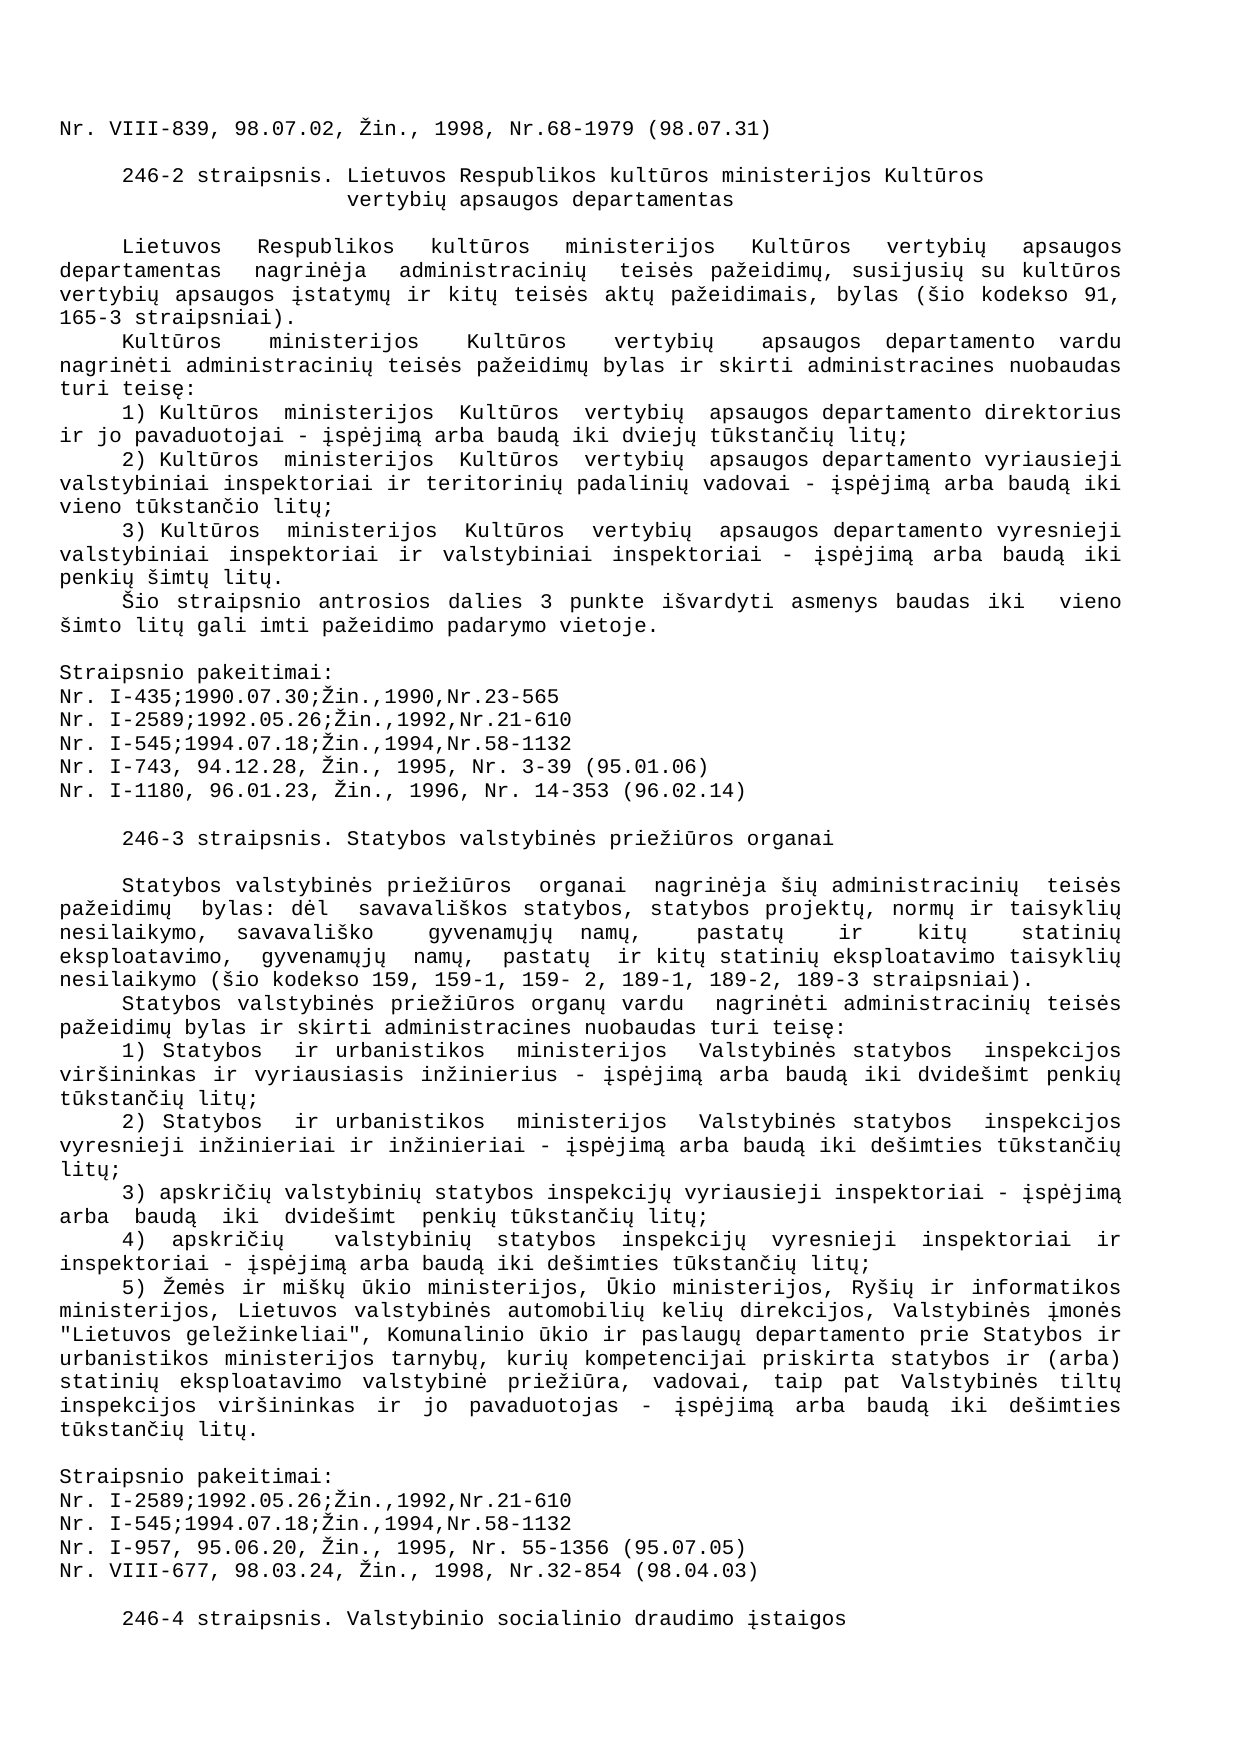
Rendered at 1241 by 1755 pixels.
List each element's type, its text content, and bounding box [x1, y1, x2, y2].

text Nr. I-2589;1992.05.26;Žin.,1992,Nr.21-610 [59, 709, 1122, 733]
text 246-3 straipsnis. Statybos valstybinės priežiūros organai [59, 827, 1122, 851]
text 1) Kultūros ministerijos Kultūros vertybių apsaugos departamento direktorius ir jo pavaduotojai - įspėjimą arba baudą iki dviejų tūkstančių litų; [59, 402, 1122, 449]
text Nr. I-545;1994.07.18;Žin.,1994,Nr.58-1132 [59, 1513, 1122, 1537]
text 246-4 straipsnis. Valstybinio socialinio draudimo įstaigos [59, 1608, 1122, 1631]
text 2) Statybos ir urbanistikos ministerijos Valstybinės statybos inspekcijos vyresnieji inžinieriai ir inžinieriai - įspėjimą arba baudą iki dešimties tūkstančių litų; [59, 1111, 1122, 1182]
text Nr. I-545;1994.07.18;Žin.,1994,Nr.58-1132 [59, 733, 1122, 757]
text 2) Kultūros ministerijos Kultūros vertybių apsaugos departamento vyriausieji valstybiniai inspektoriai ir teritorinių padalinių vadovai - įspėjimą arba baudą iki vieno tūkstančio litų; [59, 449, 1122, 520]
text 5) Žemės ir miškų ūkio ministerijos, Ūkio ministerijos, Ryšių ir informatikos ministerijos, Lietuvos valstybinės automobilių kelių direkcijos, Valstybinės įmonės "Lietuvos geležinkeliai", Komunalinio ūkio ir paslaugų departamento prie Statybos ir urbanistikos ministerijos tarnybų, kurių kompetencijai priskirta statybos ir (arba) statinių eksploatavimo valstybinė priežiūra, vadovai, taip pat Valstybinės tiltų inspekcijos viršininkas ir jo pavaduotojas - įspėjimą arba baudą iki dešimties tūkstančių litų. [59, 1277, 1122, 1442]
text Statybos valstybinės priežiūros organai nagrinėja šių administracinių teisės pažeidimų bylas: dėl savavališkos statybos, statybos projektų, normų ir taisyklių nesilaikymo, savavališko gyvenamųjų namų, pastatų ir kitų statinių eksploatavimo, gyvenamųjų namų, pastatų ir kitų statinių eksploatavimo taisyklių nesilaikymo (šio kodekso 159, 159-1, 159- 2, 189-1, 189-2, 189-3 straipsniai). [59, 875, 1122, 993]
text Statybos valstybinės priežiūros organų vardu nagrinėti administracinių teisės pažeidimų bylas ir skirti administracines nuobaudas turi teisę: [59, 993, 1122, 1040]
text Lietuvos Respublikos kultūros ministerijos Kultūros vertybių apsaugos departamentas nagrinėja administracinių teisės pažeidimų, susijusių su kultūros vertybių apsaugos įstatymų ir kitų teisės aktų pažeidimais, bylas (šio kodekso 91, 165-3 straipsniai). [59, 236, 1122, 331]
text Nr. I-2589;1992.05.26;Žin.,1992,Nr.21-610 [59, 1489, 1122, 1513]
text 246-2 straipsnis. Lietuvos Respublikos kultūros ministerijos Kultūros [59, 165, 1122, 189]
text 1) Statybos ir urbanistikos ministerijos Valstybinės statybos inspekcijos viršininkas ir vyriausiasis inžinierius - įspėjimą arba baudą iki dvidešimt penkių tūkstančių litų; [59, 1040, 1122, 1111]
text Straipsnio pakeitimai: [59, 662, 1122, 686]
text Nr. I-957, 95.06.20, Žin., 1995, Nr. 55-1356 (95.07.05) [59, 1537, 1122, 1561]
text Nr. VIII-839, 98.07.02, Žin., 1998, Nr.68-1979 (98.07.31) [59, 118, 1122, 142]
text Nr. VIII-677, 98.03.24, Žin., 1998, Nr.32-854 (98.04.03) [59, 1561, 1122, 1584]
text 3) Kultūros ministerijos Kultūros vertybių apsaugos departamento vyresnieji valstybiniai inspektoriai ir valstybiniai inspektoriai - įspėjimą arba baudą iki penkių šimtų litų. [59, 520, 1122, 591]
text 4) apskričių valstybinių statybos inspekcijų vyresnieji inspektoriai ir inspektoriai - įspėjimą arba baudą iki dešimties tūkstančių litų; [59, 1229, 1122, 1277]
text Nr. I-743, 94.12.28, Žin., 1995, Nr. 3-39 (95.01.06) [59, 757, 1122, 780]
text Kultūros ministerijos Kultūros vertybių apsaugos departamento vardu nagrinėti administracinių teisės pažeidimų bylas ir skirti administracines nuobaudas turi teisę: [59, 331, 1122, 402]
text vertybių apsaugos departamentas [59, 189, 1122, 213]
text Nr. I-435;1990.07.30;Žin.,1990,Nr.23-565 [59, 686, 1122, 709]
text Straipsnio pakeitimai: [59, 1466, 1122, 1489]
text Šio straipsnio antrosios dalies 3 punkte išvardyti asmenys baudas iki vieno šimto litų gali imti pažeidimo padarymo vietoje. [59, 591, 1122, 638]
text Nr. I-1180, 96.01.23, Žin., 1996, Nr. 14-353 (96.02.14) [59, 780, 1122, 804]
text 3) apskričių valstybinių statybos inspekcijų vyriausieji inspektoriai - įspėjimą arba baudą iki dvidešimt penkių tūkstančių litų; [59, 1182, 1122, 1229]
